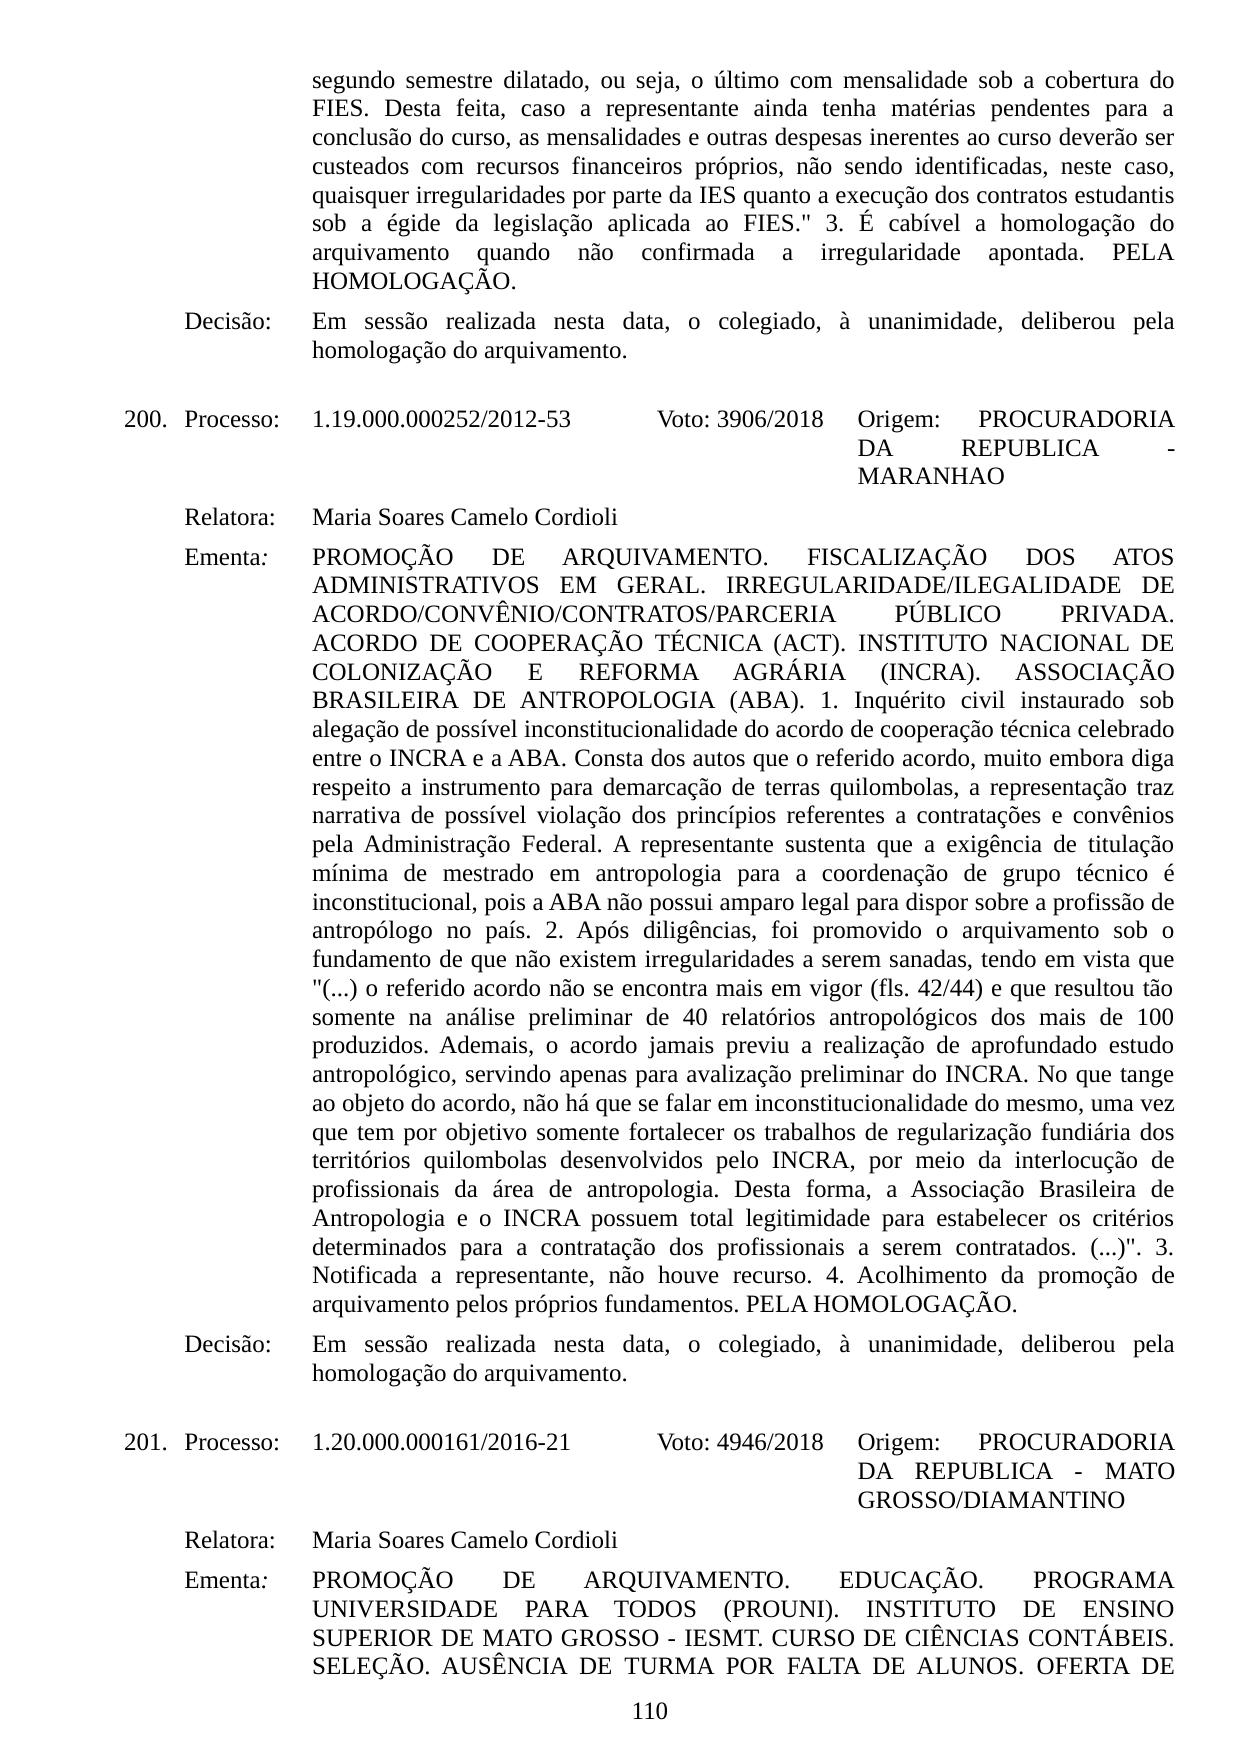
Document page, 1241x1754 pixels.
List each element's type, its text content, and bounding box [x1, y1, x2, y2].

table_cell [118, 1560, 178, 1686]
table_header Voto: 3906/2018 [651, 398, 852, 496]
table_cell [118, 1519, 178, 1559]
table_cell Ementa: [178, 1560, 306, 1686]
table_cell [118, 301, 178, 369]
table_header 1.20.000.000161/2016-21 [306, 1422, 651, 1519]
table_cell PROMOÇÃO DE ARQUIVAMENTO. EDUCAÇÃO. PROGRAMA UNIVERSIDADE PARA TODOS (PROUNI). INSTITUTO DE ENSINO SUPERIOR DE MATO GROSSO - IESMT. CURSO DE CIÊNCIAS CONTÁBEIS. SELEÇÃO. AUSÊNCIA DE TURMA POR FALTA DE ALUNOS. OFERTA DE [306, 1560, 1181, 1686]
table_cell [118, 496, 178, 536]
table_cell [118, 59, 178, 301]
table_cell [118, 1324, 178, 1393]
table_cell Decisão: [178, 1324, 306, 1393]
table_header Voto: 4946/2018 [651, 1422, 852, 1519]
table_header 1.19.000.000252/2012-53 [306, 398, 651, 496]
table_cell Decisão: [178, 301, 306, 369]
table_header 201. [118, 1422, 178, 1519]
table_cell Em sessão realizada nesta data, o colegiado, à unanimidade, deliberou pela homologação do arquivamento. [306, 301, 1181, 369]
table_header Origem: PROCURADORIA DA REPUBLICA - MATO GROSSO/DIAMANTINO [852, 1422, 1181, 1519]
table_cell Maria Soares Camelo Cordioli [306, 496, 1181, 536]
table_cell Relatora: [178, 496, 306, 536]
table_header Origem: PROCURADORIA DA REPUBLICA - MARANHAO [852, 398, 1181, 496]
table_cell Relatora: [178, 1519, 306, 1559]
table_cell Ementa: [178, 536, 306, 1324]
table_cell PROMOÇÃO DE ARQUIVAMENTO. FISCALIZAÇÃO DOS ATOS ADMINISTRATIVOS EM GERAL. IRREGULARIDADE/ILEGALIDADE DE ACORDO/CONVÊNIO/CONTRATOS/PARCERIA PÚBLICO PRIVADA. ACORDO DE COOPERAÇÃO TÉCNICA (ACT). INSTITUTO NACIONAL DE COLONIZAÇÃO E REFORMA AGRÁRIA (INCRA). ASSOCIAÇÃO BRASILEIRA DE ANTROPOLOGIA (ABA). 1. Inquérito civil instaurado sob alegação de possível inconstitucionalidade do acordo de cooperação técnica celebrado entre o INCRA e a ABA. Consta dos autos que o referido acordo, muito embora diga respeito a instrumento para demarcação de terras quilombolas, a representação traz narrativa de possível violação dos princípios referentes a contratações e convênios pela Administração Federal. A representante sustenta que a exigência de titulação mínima de mestrado em antropologia para a coordenação de grupo técnico é inconstitucional, pois a ABA não possui amparo legal para dispor sobre a profissão de antropólogo no país. 2. Após diligências, foi promovido o arquivamento sob o fundamento de que não existem irregularidades a serem sanadas, tendo em vista que "(...) o referido acordo não se encontra mais em vigor (fls. 42/44) e que resultou tão somente na análise preliminar de 40 relatórios antropológicos dos mais de 100 produzidos. Ademais, o acordo jamais previu a realização de aprofundado estudo antropológico, servindo apenas para avalização preliminar do INCRA. No que tange ao objeto do acordo, não há que se falar em inconstitucionalidade do mesmo, uma vez que tem por objetivo somente fortalecer os trabalhos de regularização fundiária dos territórios quilombolas desenvolvidos pelo INCRA, por meio da interlocução de profissionais da área de antropologia. Desta forma, a Associação Brasileira de Antropologia e o INCRA possuem total legitimidade para estabelecer os critérios determinados para a contratação dos profissionais a serem contratados. (...)". 3. Notificada a representante, não houve recurso. 4. Acolhimento da promoção de arquivamento pelos próprios fundamentos. PELA HOMOLOGAÇÃO. [306, 536, 1181, 1324]
table_header Processo: [178, 1422, 306, 1519]
table_cell [178, 59, 306, 301]
table_header 200. [118, 398, 178, 496]
table_cell Em sessão realizada nesta data, o colegiado, à unanimidade, deliberou pela homologação do arquivamento. [306, 1324, 1181, 1393]
table_header Processo: [178, 398, 306, 496]
table_cell Maria Soares Camelo Cordioli [306, 1519, 1181, 1559]
table_cell segundo semestre dilatado, ou seja, o último com mensalidade sob a cobertura do FIES. Desta feita, caso a representante ainda tenha matérias pendentes para a conclusão do curso, as mensalidades e outras despesas inerentes ao curso deverão ser custeados com recursos financeiros próprios, não sendo identificadas, neste caso, quaisquer irregularidades por parte da IES quanto a execução dos contratos estudantis sob a égide da legislação aplicada ao FIES." 3. É cabível a homologação do arquivamento quando não confirmada a irregularidade apontada. PELA HOMOLOGAÇÃO. [306, 59, 1181, 301]
table_cell [118, 536, 178, 1324]
